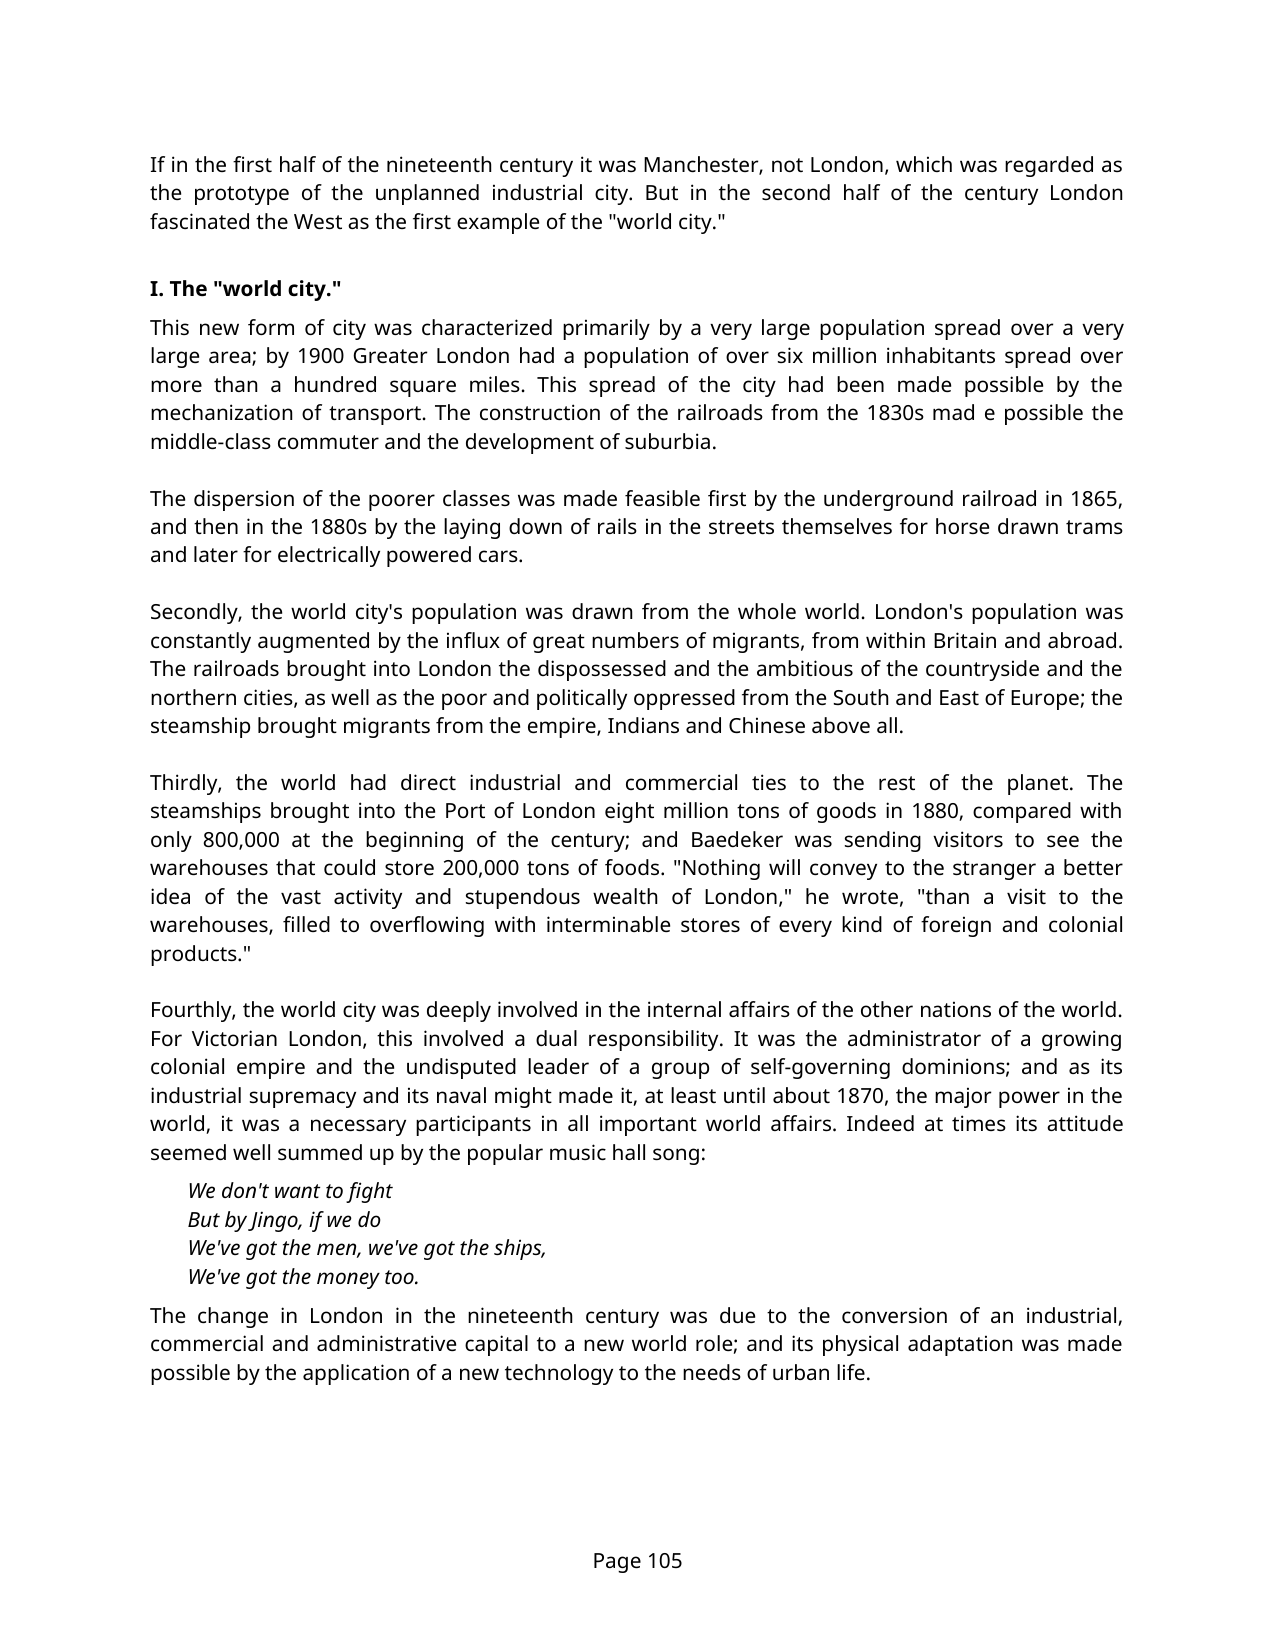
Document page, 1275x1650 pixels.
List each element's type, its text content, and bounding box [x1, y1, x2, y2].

text Thirdly, the world had direct industrial and commercial ties to the rest of the planet. The steamships brought into the Port of London eight million tons of goods in 1880, compared with only 800,000 at the beginning of the century; and Baedeker was sending visitors to see the warehouses that could store 200,000 tons of foods. "Nothing will convey to the stranger a better idea of the vast activity and stupendous wealth of London," he wrote, "than a visit to the warehouses, filled to overflowing with interminable stores of every kind of foreign and colonial products." [150, 768, 1125, 967]
text Secondly, the world city's population was drawn from the whole world. London's population was constantly augmented by the influx of great numbers of migrants, from within Britain and abroad. The railroads brought into London the dispossessed and the ambitious of the countryside and the northern cities, as well as the poor and politically oppressed from the South and East of Europe; the steamship brought migrants from the empire, Indians and Chinese above all. [150, 597, 1125, 739]
text This new form of city was characterized primarily by a very large population spread over a very large area; by 1900 Greater London had a population of over six million inhabitants spread over more than a hundred square miles. This spread of the city had been made possible by the mechanization of transport. The construction of the railroads from the 1830s mad e possible the middle-class commuter and the development of suburbia. [150, 313, 1125, 455]
text The change in London in the nineteenth century was due to the conversion of an industrial, commercial and administrative capital to a new world role; and its physical adaptation was made possible by the application of a new technology to the needs of urban life. [150, 1301, 1125, 1386]
text Fourthly, the world city was deeply involved in the internal affairs of the other nations of the world. For Victorian London, this involved a dual responsibility. It was the administrator of a growing colonial empire and the undisputed leader of a group of self-governing dominions; and as its industrial supremacy and its naval might made it, at least until about 1870, the major power in the world, it was a necessary participants in all important world affairs. Indeed at times its attitude seemed well summed up by the popular music hall song: [150, 996, 1125, 1166]
text We don't want to fight But by Jingo, if we do We've got the men, we've got the ships, We've got the money too. [187, 1177, 1087, 1290]
text The dispersion of the poorer classes was made feasible first by the underground railroad in 1865, and then in the 1880s by the laying down of rails in the streets themselves for horse drawn trams and later for electrically powered cars. [150, 484, 1125, 569]
text If in the first half of the nineteenth century it was Manchester, not London, which was regarded as the prototype of the unplanned industrial city. But in the second half of the century London fascinated the West as the first example of the "world city." [150, 150, 1125, 235]
text I. The "world city." [150, 274, 1125, 303]
